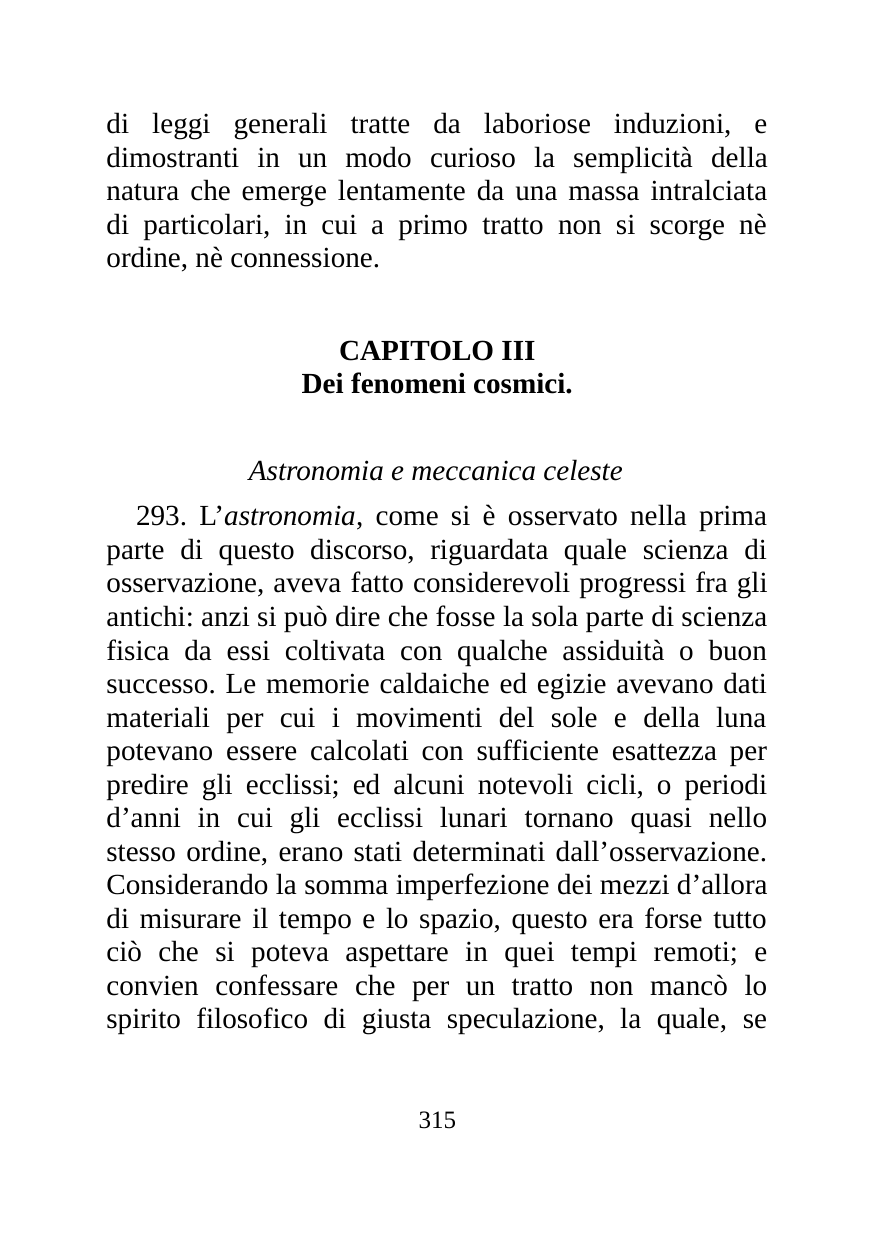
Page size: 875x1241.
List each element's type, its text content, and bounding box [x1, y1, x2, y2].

text 293. L’astronomia, come si è osservato nella prima parte di questo discorso, riguardata quale scienza di osservazione, aveva fatto considerevoli progressi fra gli antichi: anzi si può dire che fosse la sola parte di scienza fisica da essi coltivata con qualche assiduità o buon successo. Le memorie caldaiche ed egizie avevano dati materiali per cui i movimenti del sole e della luna potevano essere calcolati con sufficiente esattezza per predire gli ecclissi; ed alcuni notevoli cicli, o periodi d’anni in cui gli ecclissi lunari tornano quasi nello stesso ordine, erano stati determinati dall’osservazione. Considerando la somma imperfezione dei mezzi d’allora di misurare il tempo e lo spazio, questo era forse tutto ciò che si poteva aspettare in quei tempi remoti; e convien confessare che per un tratto non mancò lo spirito filosofico di giusta speculazione, la quale, se [106, 498, 768, 1035]
subtitle CAPITOLO III Dei fenomeni cosmici. [106, 333, 768, 400]
subtitle Astronomia e meccanica celeste [106, 453, 768, 487]
text di leggi generali tratte da laboriose induzioni, e dimostranti in un modo curioso la semplicità della natura che emerge lentamente da una massa intralciata di particolari, in cui a primo tratto non si scorge nè ordine, nè connessione. [106, 106, 768, 274]
